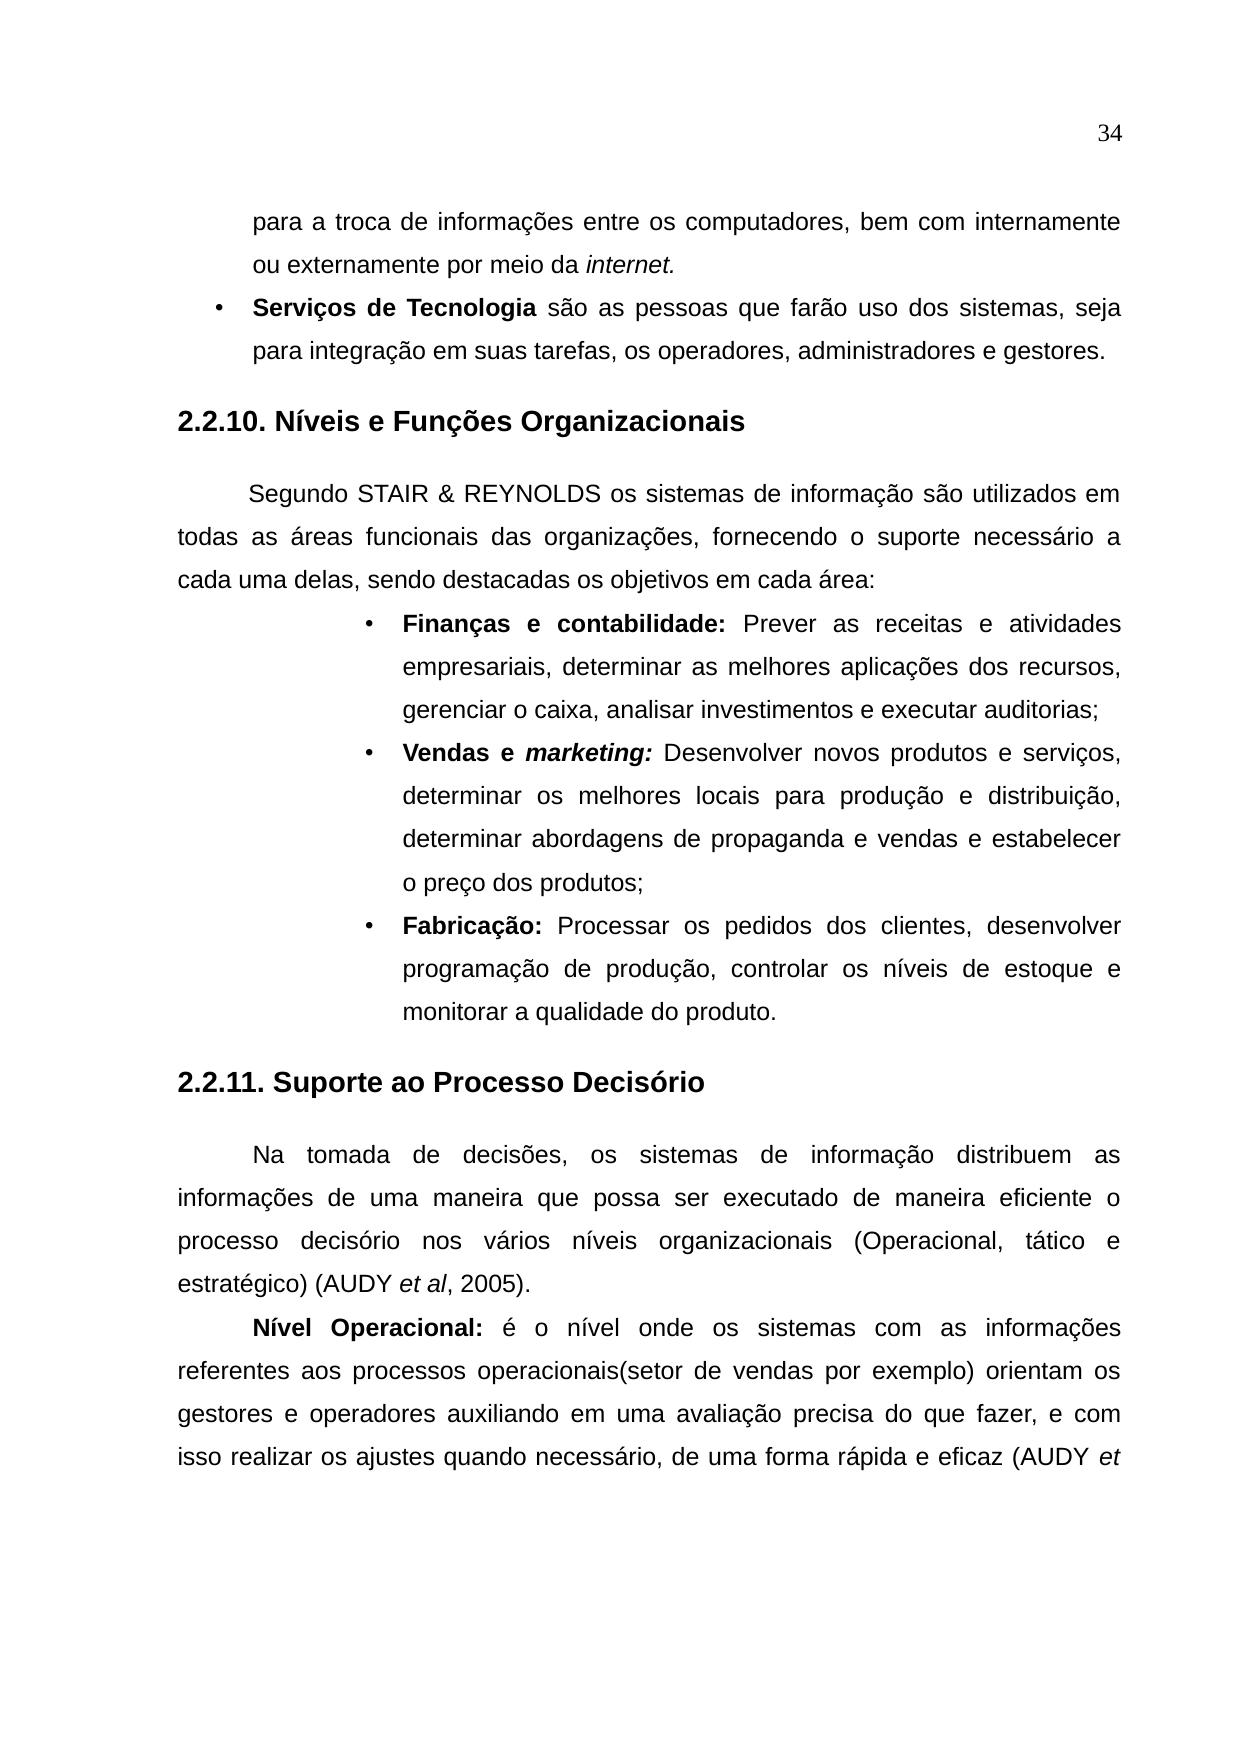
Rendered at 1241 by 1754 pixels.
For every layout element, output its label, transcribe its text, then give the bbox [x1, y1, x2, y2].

text Nível Operacional: é o nível onde os sistemas com as informações referentes aos processos operacionais(setor de vendas por exemplo) orientam os gestores e operadores auxiliando em uma avaliação precisa do que fazer, e com isso realizar os ajustes quando necessário, de uma forma rápida e eficaz (AUDY et [177, 1312, 1122, 1471]
subtitle 2.2.11. Suporte ao Processo Decisório [177, 1065, 1122, 1098]
list Finanças e contabilidade: Prever as receitas e atividades empresariais, determinar as melhores aplicações dos recursos, gerenciar o caixa, analisar investimentos e executar auditorias; [365, 608, 1122, 724]
text Segundo STAIR & REYNOLDS os sistemas de informação são utilizados em todas as áreas funcionais das organizações, fornecendo o suporte necessário a cada uma delas, sendo destacadas os objetivos em cada área: [177, 479, 1122, 594]
list Serviços de Tecnologia são as pessoas que farão uso dos sistemas, seja para integração em suas tarefas, os operadores, administradores e gestores. [215, 293, 1122, 365]
list para a troca de informações entre os computadores, bem com internamente ou externamente por meio da internet. [215, 207, 1122, 278]
subtitle 2.2.10. Níveis e Funções Organizacionais [177, 404, 1122, 438]
text Na tomada de decisões, os sistemas de informação distribuem as informações de uma maneira que possa ser executado de maneira eficiente o processo decisório nos vários níveis organizacionais (Operacional, tático e estratégico) (AUDY et al, 2005). [177, 1140, 1122, 1298]
list Fabricação: Processar os pedidos dos clientes, desenvolver programação de produção, controlar os níveis de estoque e monitorar a qualidade do produto. [365, 911, 1122, 1026]
list Vendas e marketing: Desenvolver novos produtos e serviços, determinar os melhores locais para produção e distribuição, determinar abordagens de propaganda e vendas e estabelecer o preço dos produtos; [365, 738, 1122, 896]
